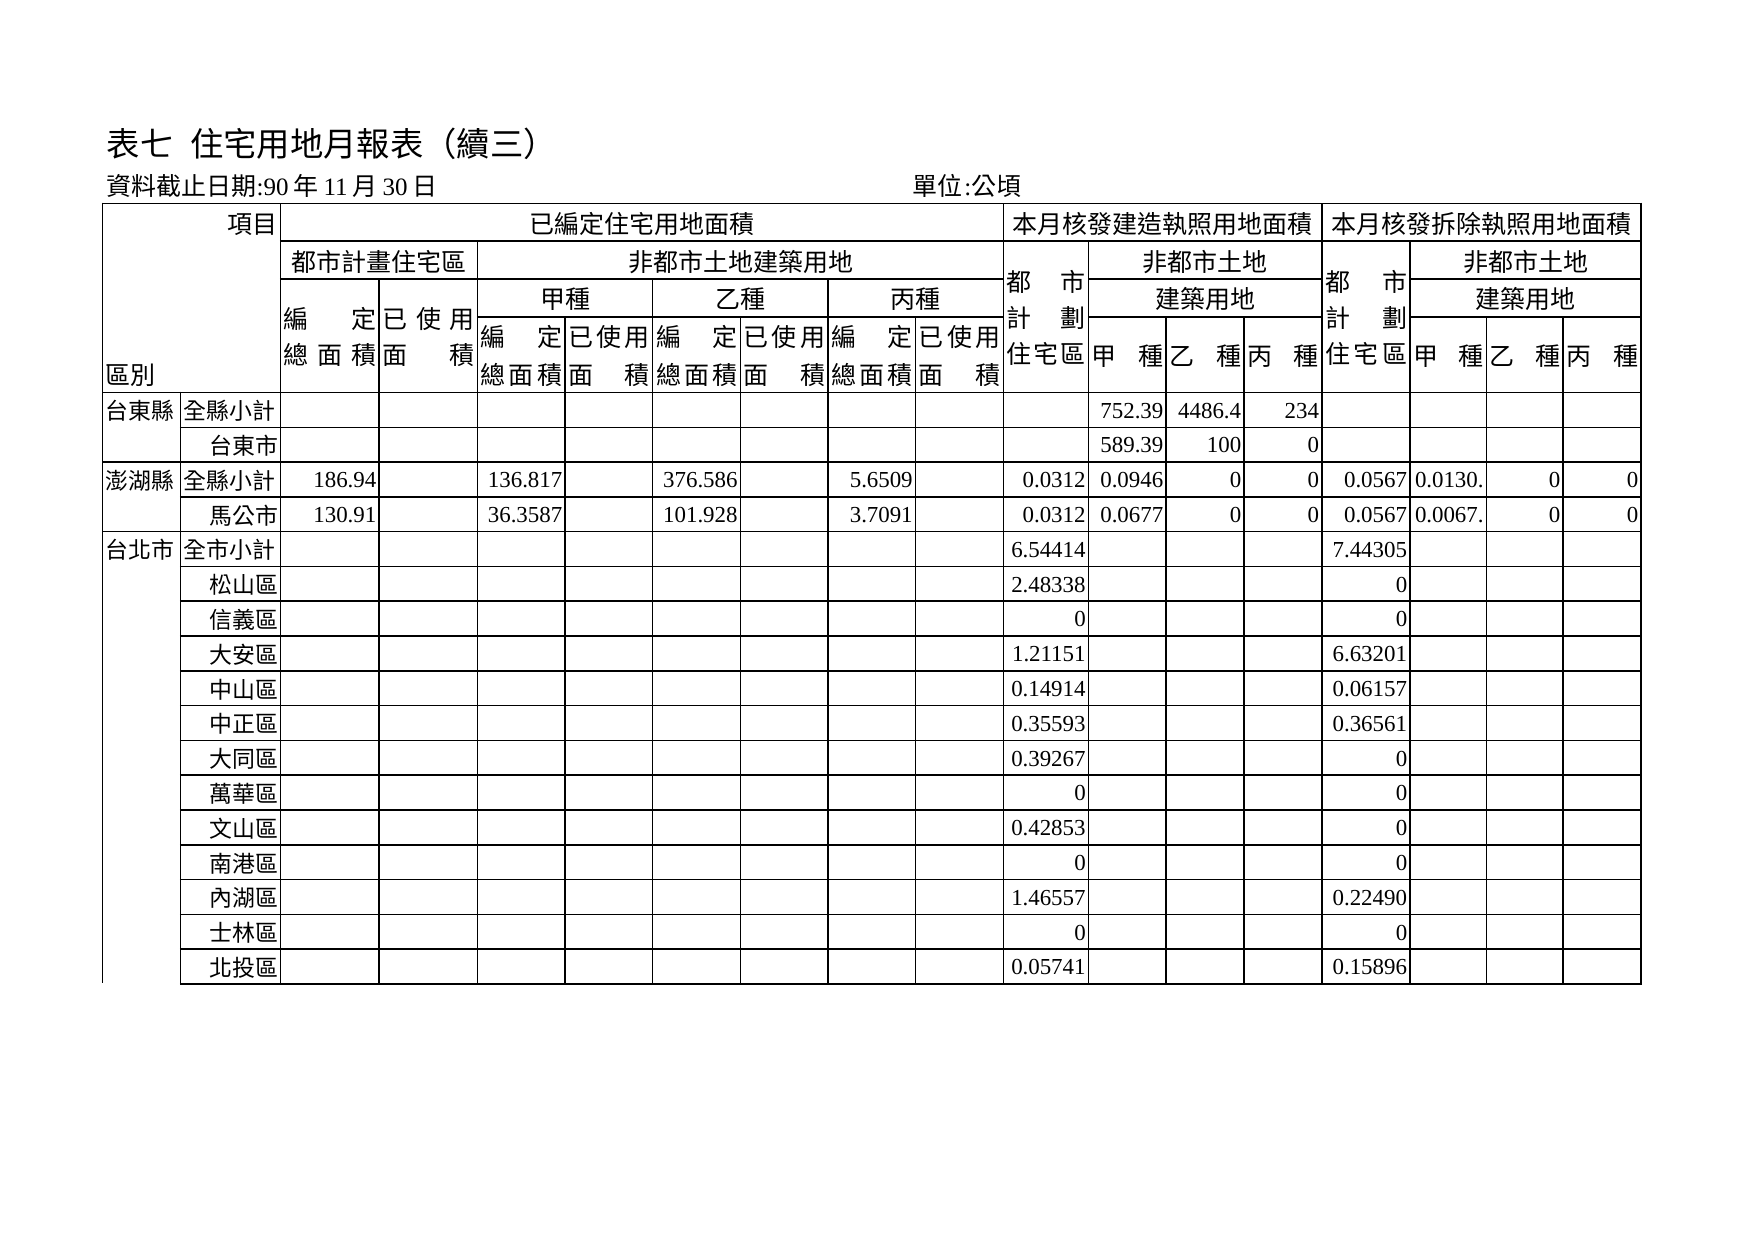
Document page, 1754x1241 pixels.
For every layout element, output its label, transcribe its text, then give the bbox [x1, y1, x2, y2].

table_cell [478, 915, 564, 948]
table_cell [653, 880, 740, 913]
table_cell 589.39 [1089, 428, 1165, 461]
table_cell 0 [1323, 741, 1409, 774]
table_cell [1245, 637, 1321, 670]
table_cell [916, 393, 1003, 426]
table_cell [1411, 880, 1486, 913]
table_cell [1089, 915, 1165, 948]
table_cell 文山區 [181, 811, 280, 844]
table_cell [566, 880, 652, 913]
table_cell [566, 672, 652, 705]
table_cell 5.6509 [829, 463, 915, 496]
table_cell [1487, 672, 1562, 705]
table_cell [1564, 880, 1640, 913]
table_cell 總面積 [829, 354, 915, 392]
table_cell [741, 602, 827, 635]
table_cell 全市小計 [181, 532, 280, 566]
table_cell [1323, 393, 1409, 426]
table_cell [478, 672, 564, 705]
table_cell [1089, 811, 1165, 844]
table_cell [741, 950, 827, 983]
table_cell [653, 672, 740, 705]
table_cell [1487, 532, 1562, 566]
table_cell [741, 741, 827, 774]
table_cell [1564, 776, 1640, 809]
table_cell [380, 498, 477, 531]
table_cell [653, 428, 740, 461]
table_cell [741, 498, 827, 531]
table_cell 丙種 [1245, 318, 1321, 392]
table_cell 乙種 [1487, 318, 1562, 392]
table_cell [380, 393, 477, 426]
table_cell [196, 278, 280, 316]
table_cell 0.0312 [1004, 463, 1088, 496]
table_cell [653, 811, 740, 844]
table_cell [103, 278, 196, 316]
table_cell 100 [1167, 428, 1243, 461]
table_cell [741, 915, 827, 948]
table_cell [281, 706, 378, 739]
table_cell [478, 602, 564, 635]
table_cell 丙種 [829, 280, 1003, 316]
table_cell [1167, 637, 1243, 670]
table_cell 0.14914 [1004, 672, 1088, 705]
table_cell [741, 672, 827, 705]
table_cell [478, 880, 564, 913]
table_cell [916, 811, 1003, 844]
table_cell [653, 393, 740, 426]
table_cell 0.39267 [1004, 741, 1088, 774]
table_cell [1245, 672, 1321, 705]
table_cell [566, 776, 652, 809]
table_cell [916, 428, 1003, 461]
table_cell [1004, 393, 1088, 426]
table_cell 台東縣 [103, 393, 180, 461]
table_cell 全縣小計 [181, 463, 280, 496]
table_cell [1245, 846, 1321, 879]
table_cell 752.39 [1089, 393, 1165, 426]
table_cell [1245, 532, 1321, 566]
text 資料截止日期:90年11月30日 單位:公頃 [106, 166, 1648, 203]
table_cell [1167, 532, 1243, 566]
table_cell [478, 393, 564, 426]
table_cell 面積 [916, 354, 1003, 392]
table_cell [566, 463, 652, 496]
table_cell 0.0567 [1323, 463, 1409, 496]
table_cell [1167, 915, 1243, 948]
table_cell [1167, 811, 1243, 844]
table_cell 內湖區 [181, 880, 280, 913]
table_cell [829, 915, 915, 948]
table_cell [380, 776, 477, 809]
table_cell [829, 950, 915, 983]
table_cell 馬公市 [181, 498, 280, 531]
table_cell [829, 672, 915, 705]
table_cell 0 [1167, 463, 1243, 496]
table_cell [1487, 846, 1562, 879]
table_cell [1089, 706, 1165, 739]
table_cell [1487, 428, 1562, 461]
table_cell [566, 915, 652, 948]
table_cell 編定 [653, 318, 740, 354]
table_cell [1167, 950, 1243, 983]
table_cell 丙種 [1564, 318, 1640, 392]
table_cell [1167, 846, 1243, 879]
table_cell [741, 846, 827, 879]
table_cell 建築用地 [1411, 280, 1640, 316]
table_cell 總面積 [478, 354, 564, 392]
table_cell [1167, 602, 1243, 635]
table_cell [1564, 811, 1640, 844]
table_cell [741, 880, 827, 913]
table_cell 0 [1245, 498, 1321, 531]
table_cell [653, 602, 740, 635]
table_cell [741, 567, 827, 600]
table_cell 0 [1487, 498, 1562, 531]
table_cell [1487, 706, 1562, 739]
table_cell 0.0677 [1089, 498, 1165, 531]
table_cell 0.22490 [1323, 880, 1409, 913]
table_cell [916, 532, 1003, 566]
table_cell [1564, 637, 1640, 670]
table_cell [829, 880, 915, 913]
table_cell [1245, 915, 1321, 948]
table_cell [1004, 428, 1088, 461]
table_cell [741, 811, 827, 844]
table_cell [653, 532, 740, 566]
table_cell [1487, 741, 1562, 774]
table_cell [1089, 637, 1165, 670]
table_cell [566, 811, 652, 844]
table_cell 1.46557 [1004, 880, 1088, 913]
table_cell [653, 915, 740, 948]
table_cell [1411, 637, 1486, 670]
table_cell [196, 316, 280, 354]
table_cell 130.91 [281, 498, 378, 531]
table_cell [1487, 776, 1562, 809]
table_cell 3.7091 [829, 498, 915, 531]
table_cell 甲種 [1411, 318, 1486, 392]
table_cell 0 [1167, 498, 1243, 531]
table_cell [1411, 950, 1486, 983]
table_cell [1487, 637, 1562, 670]
table_cell [281, 567, 378, 600]
table_cell 非都市土地 [1089, 242, 1321, 278]
table_cell [653, 637, 740, 670]
table_cell [653, 741, 740, 774]
table_cell 234 [1245, 393, 1321, 426]
table_cell [829, 706, 915, 739]
table_cell [566, 706, 652, 739]
table_cell [1089, 532, 1165, 566]
table_cell [1411, 915, 1486, 948]
table_cell [281, 950, 378, 983]
table_cell [916, 915, 1003, 948]
table_cell 0 [1564, 498, 1640, 531]
table_cell [916, 498, 1003, 531]
table_cell [103, 240, 196, 278]
table_cell [478, 811, 564, 844]
table_cell [916, 463, 1003, 496]
table_cell [916, 637, 1003, 670]
table_cell 0.0946 [1089, 463, 1165, 496]
table_cell [916, 706, 1003, 739]
table_cell [380, 428, 477, 461]
table_cell 4486.4 [1167, 393, 1243, 426]
table_cell [196, 354, 280, 392]
table_cell [478, 428, 564, 461]
table_cell [1411, 776, 1486, 809]
table_cell 區別 [103, 354, 196, 392]
table_cell [741, 776, 827, 809]
table_cell 中山區 [181, 672, 280, 705]
table_cell 0 [1245, 428, 1321, 461]
table_cell [1245, 880, 1321, 913]
table_cell 6.54414 [1004, 532, 1088, 566]
table_cell [1167, 672, 1243, 705]
table_cell 已使用 [741, 318, 827, 354]
table_cell [281, 741, 378, 774]
text 表七 住宅用地月報表（續三） [106, 118, 1648, 166]
table_cell [281, 393, 378, 426]
table_cell [653, 567, 740, 600]
table_cell 已使用 [566, 318, 652, 354]
table_cell [478, 776, 564, 809]
table_cell [741, 463, 827, 496]
table_cell [566, 602, 652, 635]
table_cell [1323, 428, 1409, 461]
table_cell [916, 776, 1003, 809]
table_cell [1245, 602, 1321, 635]
table_cell 全縣小計 [181, 393, 280, 426]
table_cell [1411, 602, 1486, 635]
table_cell 大同區 [181, 741, 280, 774]
table_cell [566, 428, 652, 461]
table_cell [916, 880, 1003, 913]
table_cell [1411, 393, 1486, 426]
table_cell 士林區 [181, 915, 280, 948]
table_cell 0.0130. [1411, 463, 1486, 496]
table_cell [380, 532, 477, 566]
table_cell 面積 [566, 354, 652, 392]
table_header 本月核發建造執照用地面積 [1004, 204, 1321, 240]
table_cell 0 [1323, 846, 1409, 879]
table_cell 已使用 [916, 318, 1003, 354]
table_cell [1564, 915, 1640, 948]
table_cell [281, 637, 378, 670]
table_cell [478, 741, 564, 774]
table_cell [380, 741, 477, 774]
table_cell [1089, 880, 1165, 913]
table_cell [380, 811, 477, 844]
table_cell [281, 602, 378, 635]
table_cell 0 [1323, 811, 1409, 844]
table_cell [380, 463, 477, 496]
table_cell [1167, 741, 1243, 774]
table_cell 都市計畫住宅區 [281, 242, 477, 278]
table_cell [566, 532, 652, 566]
table_cell [916, 602, 1003, 635]
table_cell [1089, 776, 1165, 809]
table_cell [281, 880, 378, 913]
table_cell 乙種 [653, 280, 827, 316]
table_cell 甲種 [478, 280, 652, 316]
table_cell 台北市 [103, 532, 180, 983]
table_cell [566, 637, 652, 670]
table_cell [566, 741, 652, 774]
table_cell [281, 915, 378, 948]
table_cell 信義區 [181, 602, 280, 635]
table_cell 0.42853 [1004, 811, 1088, 844]
table_cell [1487, 880, 1562, 913]
table_cell 非都市土地建築用地 [478, 242, 1003, 278]
table_cell 1.21151 [1004, 637, 1088, 670]
table_cell 台東市 [181, 428, 280, 461]
table_cell [1089, 846, 1165, 879]
table_cell [380, 846, 477, 879]
table_cell [1411, 741, 1486, 774]
table_cell 6.63201 [1323, 637, 1409, 670]
table_cell 都市 計劃 住宅區 [1323, 242, 1409, 392]
table_cell [103, 316, 196, 354]
table_cell [916, 672, 1003, 705]
table_cell [829, 602, 915, 635]
table_cell [916, 846, 1003, 879]
table_cell 0 [1004, 776, 1088, 809]
table_cell [566, 846, 652, 879]
table_cell [916, 567, 1003, 600]
table_cell [741, 393, 827, 426]
table_cell [1564, 532, 1640, 566]
table_cell [1411, 706, 1486, 739]
table_cell 0 [1564, 463, 1640, 496]
table_cell 編定 [478, 318, 564, 354]
table_cell [829, 567, 915, 600]
table_cell [281, 428, 378, 461]
table_cell [380, 637, 477, 670]
table_cell 0.0067. [1411, 498, 1486, 531]
table_cell [1089, 741, 1165, 774]
table_cell 0.0567 [1323, 498, 1409, 531]
table_cell 136.817 [478, 463, 564, 496]
table_cell 面積 [741, 354, 827, 392]
table_cell [829, 776, 915, 809]
table_cell [741, 532, 827, 566]
table_cell 乙種 [1167, 318, 1243, 392]
table_cell 0 [1004, 915, 1088, 948]
table_cell 0 [1323, 567, 1409, 600]
table_cell [1089, 602, 1165, 635]
table_cell [1564, 846, 1640, 879]
table_cell [741, 706, 827, 739]
table_cell 186.94 [281, 463, 378, 496]
table_cell [653, 776, 740, 809]
table_cell [1245, 567, 1321, 600]
table_cell 都市 計劃 住宅區 [1004, 242, 1088, 392]
table_cell [380, 950, 477, 983]
table_cell [1411, 428, 1486, 461]
table_cell [1564, 602, 1640, 635]
table_header 已編定住宅用地面積 [281, 204, 1003, 240]
table_cell [566, 950, 652, 983]
table_cell 南港區 [181, 846, 280, 879]
table_cell 建築用地 [1089, 280, 1321, 316]
table_cell [196, 240, 280, 278]
table_cell [478, 567, 564, 600]
table_cell 0 [1487, 463, 1562, 496]
table_cell 376.586 [653, 463, 740, 496]
table_cell [1245, 706, 1321, 739]
table_cell 萬華區 [181, 776, 280, 809]
table_cell 總面積 [653, 354, 740, 392]
table_cell [653, 950, 740, 983]
table_cell [1564, 567, 1640, 600]
table_cell 松山區 [181, 567, 280, 600]
table_cell [653, 846, 740, 879]
table_cell [380, 602, 477, 635]
table_cell [1411, 532, 1486, 566]
table_cell [1487, 393, 1562, 426]
table_cell 0 [1323, 915, 1409, 948]
table_cell [1089, 950, 1165, 983]
table_cell [1564, 741, 1640, 774]
table_cell 甲種 [1089, 318, 1165, 392]
table_cell 0 [1245, 463, 1321, 496]
table_cell 北投區 [181, 950, 280, 983]
table_cell 0.0312 [1004, 498, 1088, 531]
table_cell [1487, 950, 1562, 983]
table_cell [1245, 811, 1321, 844]
table_cell 中正區 [181, 706, 280, 739]
table_cell [1487, 567, 1562, 600]
table_cell [1564, 428, 1640, 461]
table_cell [1411, 567, 1486, 600]
table_cell [380, 880, 477, 913]
table_cell [1167, 880, 1243, 913]
table_cell [281, 776, 378, 809]
table_cell 澎湖縣 [103, 463, 180, 531]
table_cell 101.928 [653, 498, 740, 531]
table_cell [281, 811, 378, 844]
table_cell [653, 706, 740, 739]
table_cell [829, 811, 915, 844]
table_cell [566, 567, 652, 600]
table_cell [741, 428, 827, 461]
table_cell [380, 915, 477, 948]
table_cell [566, 498, 652, 531]
table_cell [1089, 567, 1165, 600]
table_cell [1564, 672, 1640, 705]
table_cell 7.44305 [1323, 532, 1409, 566]
table_cell [829, 532, 915, 566]
table_cell [1564, 706, 1640, 739]
table_cell [1167, 776, 1243, 809]
table_cell 0 [1004, 602, 1088, 635]
table_cell [916, 950, 1003, 983]
table_cell 0 [1323, 776, 1409, 809]
table_cell [478, 637, 564, 670]
table_cell 編定 總面積 [281, 280, 378, 392]
table_cell 0.06157 [1323, 672, 1409, 705]
table_cell [829, 393, 915, 426]
table_cell [1167, 706, 1243, 739]
table_cell 0 [1323, 602, 1409, 635]
table_cell [1564, 393, 1640, 426]
table_cell 已使用 面積 [380, 280, 477, 392]
table_cell [380, 672, 477, 705]
table_cell 非都市土地 [1411, 242, 1640, 278]
table_cell 大安區 [181, 637, 280, 670]
table_cell [1167, 567, 1243, 600]
table_cell [916, 741, 1003, 774]
table_header 本月核發拆除執照用地面積 [1323, 204, 1640, 240]
table_cell [1245, 950, 1321, 983]
table_cell [281, 672, 378, 705]
table_cell [478, 706, 564, 739]
table_cell [281, 846, 378, 879]
table_cell [281, 532, 378, 566]
table_cell [380, 567, 477, 600]
table_cell 36.3587 [478, 498, 564, 531]
table_cell [1411, 811, 1486, 844]
table_cell [1245, 741, 1321, 774]
table_cell 0.36561 [1323, 706, 1409, 739]
table_cell [829, 637, 915, 670]
table_cell [829, 428, 915, 461]
table_cell 0.15896 [1323, 950, 1409, 983]
table_cell 0.35593 [1004, 706, 1088, 739]
table_cell [741, 637, 827, 670]
table_cell [1564, 950, 1640, 983]
table_cell [1487, 602, 1562, 635]
table_cell [1089, 672, 1165, 705]
table_cell 0.05741 [1004, 950, 1088, 983]
table_cell [566, 393, 652, 426]
table_cell [829, 741, 915, 774]
table_cell [1411, 846, 1486, 879]
table_cell 編定 [829, 318, 915, 354]
table_header 項目 [196, 204, 280, 240]
table_cell [1245, 776, 1321, 809]
table_cell [1411, 672, 1486, 705]
table_cell [1487, 811, 1562, 844]
table_cell [1487, 915, 1562, 948]
table_cell [478, 846, 564, 879]
table_cell 0 [1004, 846, 1088, 879]
table_cell 2.48338 [1004, 567, 1088, 600]
table_cell [478, 532, 564, 566]
table_cell [829, 846, 915, 879]
table_cell [380, 706, 477, 739]
table_header [103, 204, 196, 240]
table_cell [478, 950, 564, 983]
